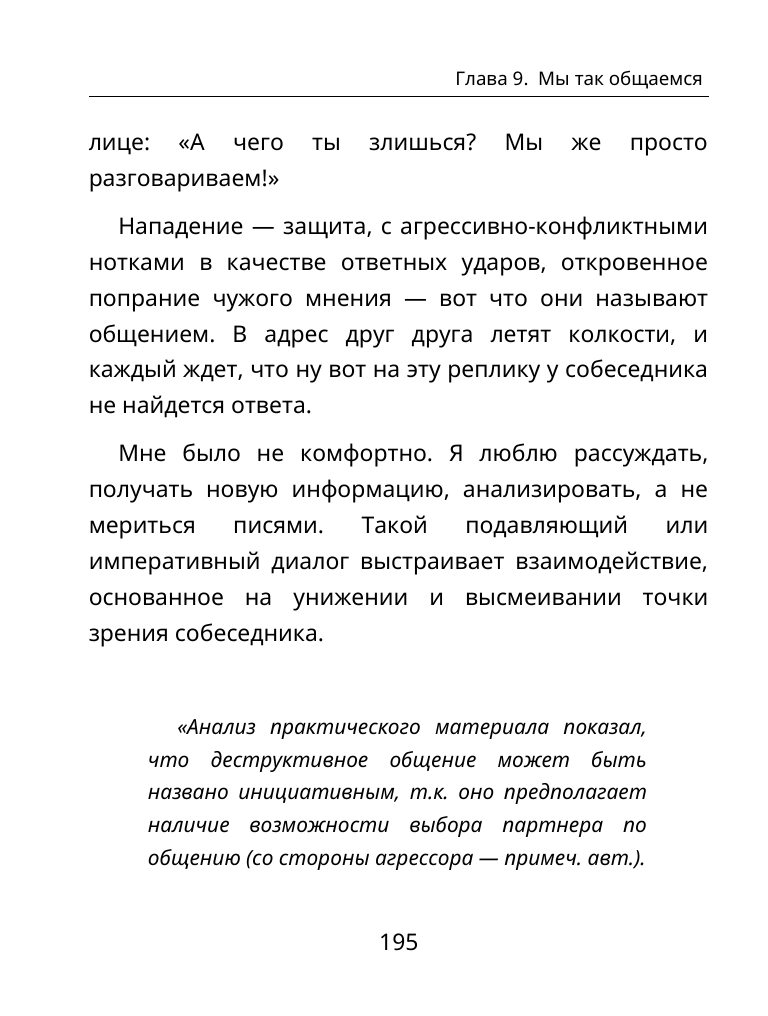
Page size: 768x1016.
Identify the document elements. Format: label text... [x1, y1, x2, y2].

text лице: «А чего ты злишься? Мы же просто разговариваем!» [88, 126, 709, 193]
text Мне было не комфортно. Я люблю рассуждать, получать новую информацию, анализировать, а не мериться писями. Такой подавляющий или императивный диалог выстраивает взаимодействие, основанное на унижении и высмеивании точки зрения собеседника. [88, 437, 709, 648]
text Нападение — защита, с агрессивно-конфликтными нотками в качестве ответных ударов, откровенное попрание чужого мнения — вот что они называют общением. В адрес друг друга летят колкости, и каждый ждет, что ну вот на эту реплику у собеседника не найдется ответа. [88, 210, 709, 421]
text «Анализ практического материала показал, что деструктивное общение может быть названо инициативным, т.к. оно предполагает наличие возможности выбора партнера по общению (со стороны агрессора — примеч. авт.). [148, 712, 649, 871]
